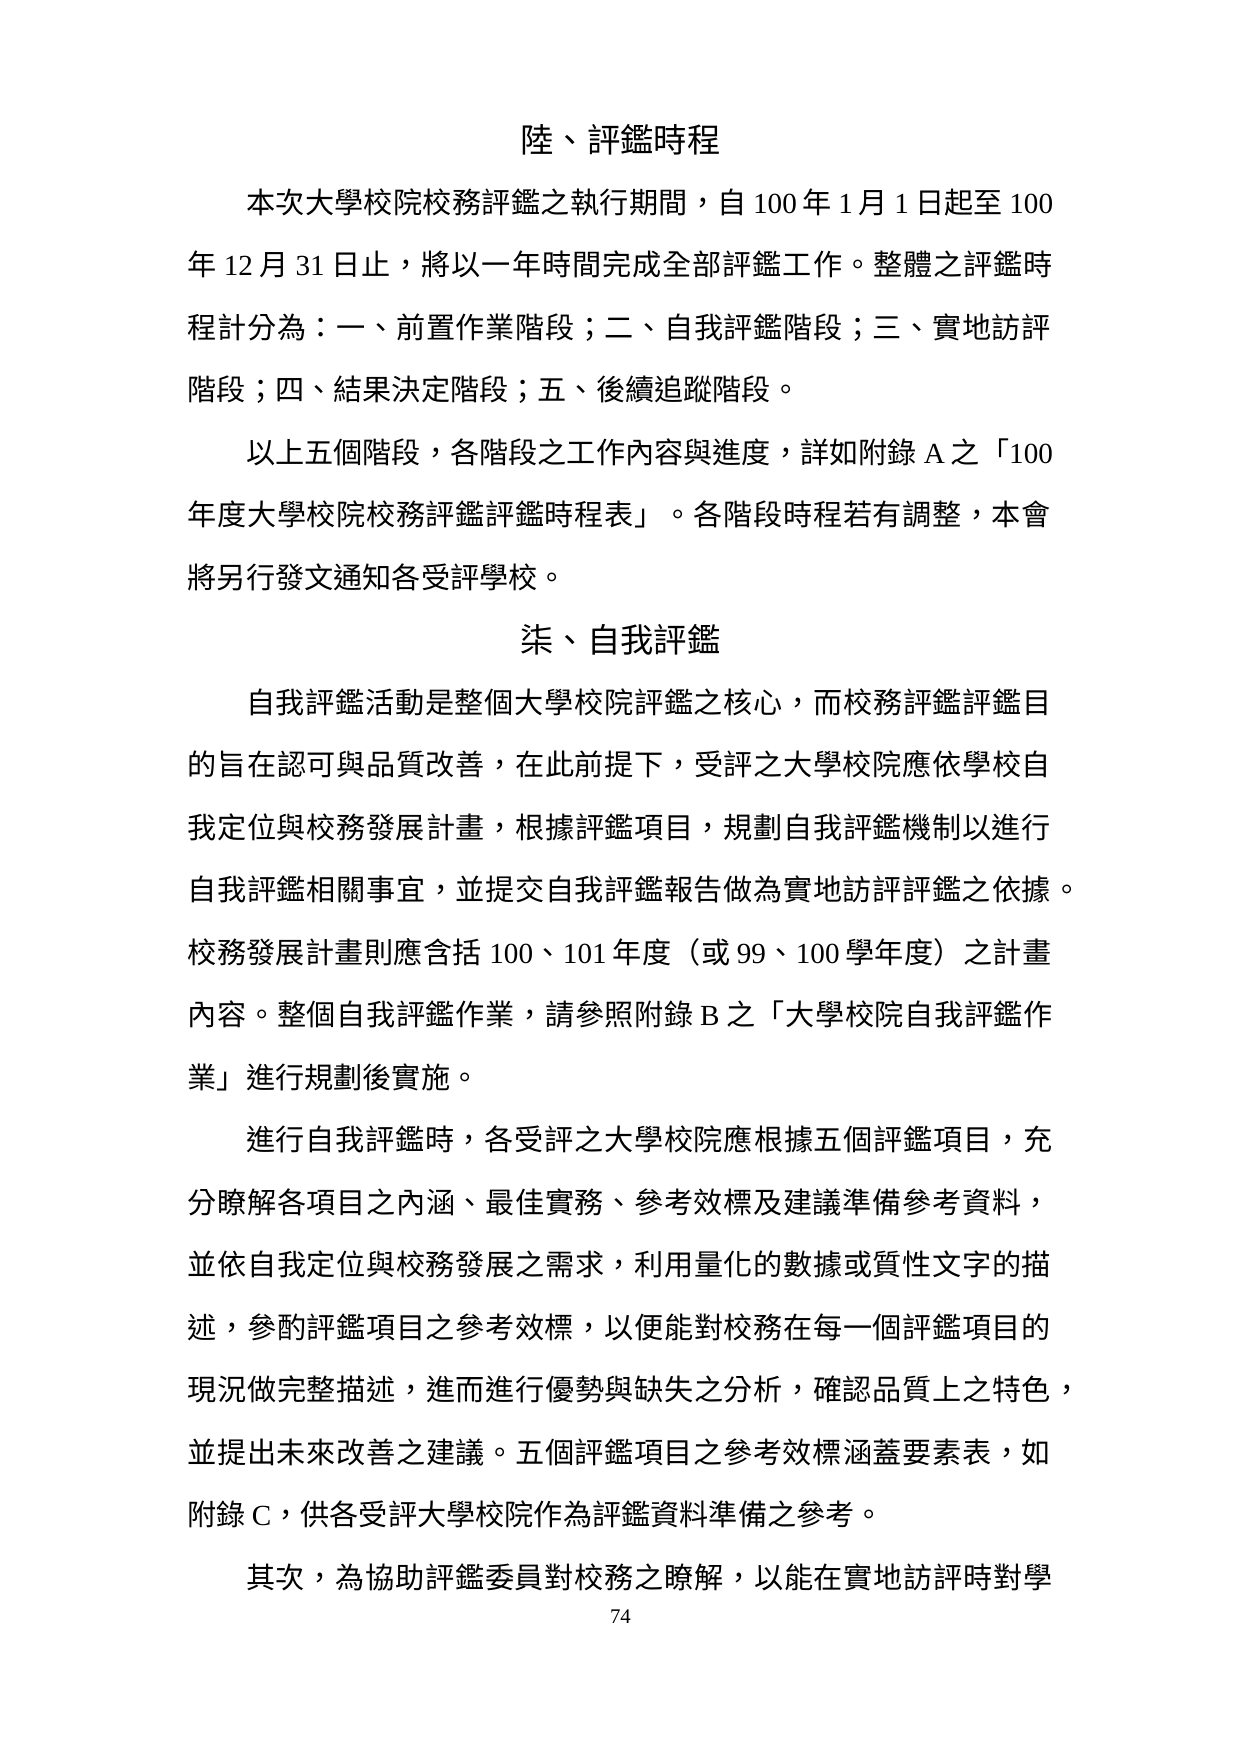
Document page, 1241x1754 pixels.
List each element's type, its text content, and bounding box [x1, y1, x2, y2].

text 柒、自我評鑑 [187, 596, 1053, 659]
text 陸、評鑑時程 [187, 96, 1053, 159]
text 本次大學校院校務評鑑之執行期間，自100年1月1日起至100年12月31日止，將以一年時間完成全部評鑑工作。整體之評鑑時程計分為：一、前置作業階段；二、自我評鑑階段；三、實地訪評階段；四、結果決定階段；五、後續追蹤階段。 [187, 159, 1053, 409]
text 其次，為協助評鑑委員對校務之瞭解，以能在實地訪評時對學 [187, 1534, 1053, 1596]
text 自我評鑑活動是整個大學校院評鑑之核心，而校務評鑑評鑑目的旨在認可與品質改善，在此前提下，受評之大學校院應依學校自我定位與校務發展計畫，根據評鑑項目，規劃自我評鑑機制以進行自我評鑑相關事宜，並提交自我評鑑報告做為實地訪評評鑑之依據。校務發展計畫則應含括100、101年度（或99、100學年度）之計畫內容。整個自我評鑑作業，請參照附錄B之「大學校院自我評鑑作業」進行規劃後實施。 [187, 659, 1053, 1096]
text 以上五個階段，各階段之工作內容與進度，詳如附錄A之「100年度大學校院校務評鑑評鑑時程表」。各階段時程若有調整，本會將另行發文通知各受評學校。 [187, 409, 1053, 596]
text 進行自我評鑑時，各受評之大學校院應根據五個評鑑項目，充分瞭解各項目之內涵、最佳實務、參考效標及建議準備參考資料，並依自我定位與校務發展之需求，利用量化的數據或質性文字的描述，參酌評鑑項目之參考效標，以便能對校務在每一個評鑑項目的現況做完整描述，進而進行優勢與缺失之分析，確認品質上之特色，並提出未來改善之建議。五個評鑑項目之參考效標涵蓋要素表，如附錄C，供各受評大學校院作為評鑑資料準備之參考。 [187, 1096, 1053, 1534]
